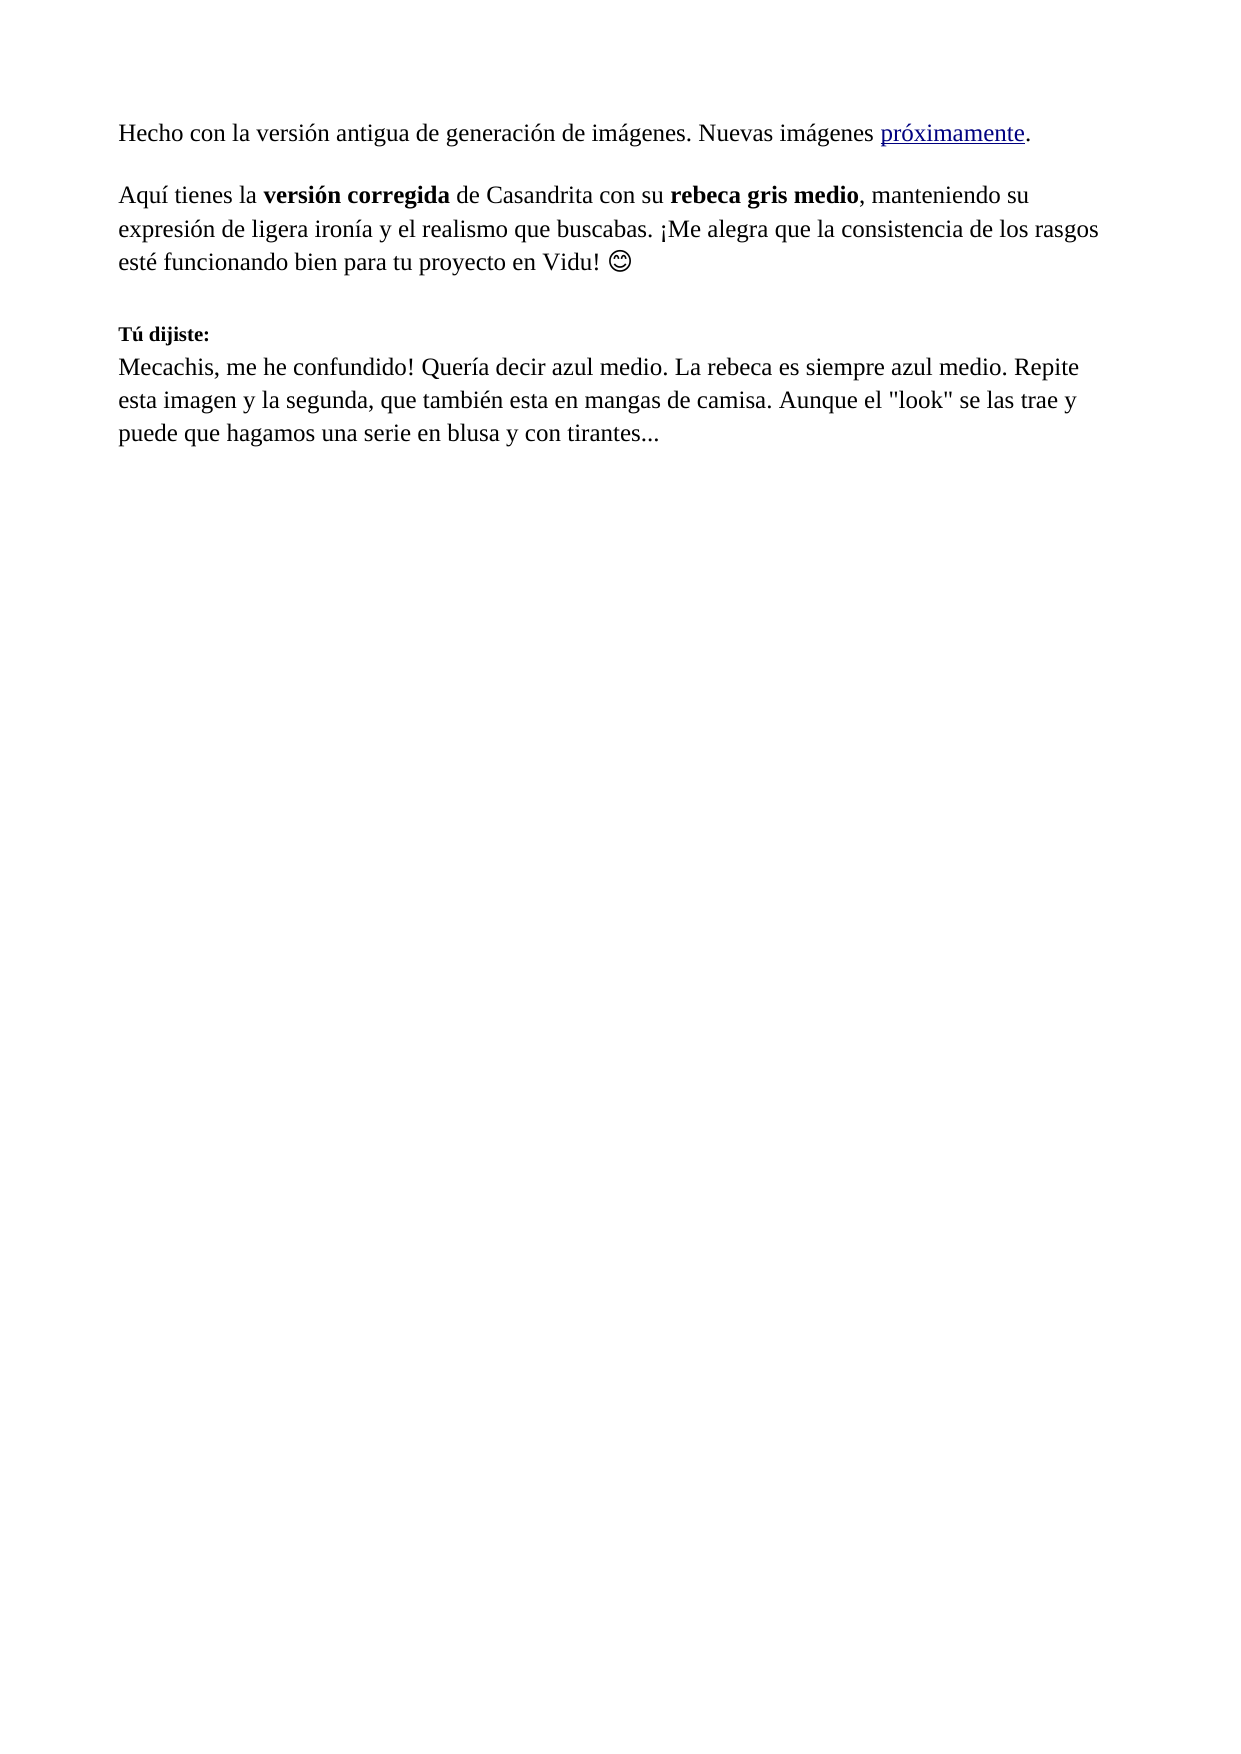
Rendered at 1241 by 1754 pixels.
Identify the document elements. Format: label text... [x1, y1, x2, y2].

subtitle Tú dijiste: [118, 322, 1122, 346]
text Aquí tienes la versión corregida de Casandrita con su rebeca gris medio, manteniendo su expresión de ligera ironía y el realismo que buscabas. ¡Me alegra que la consistencia de los rasgos esté funcionando bien para tu proyecto en Vidu! 📜🔥😊 [118, 181, 1122, 275]
text Hecho con la versión antigua de generación de imágenes. Nuevas imágenes próximamente. [118, 118, 1122, 147]
text Mecachis, me he confundido! Quería decir azul medio. La rebeca es siempre azul medio. Repite esta imagen y la segunda, que también esta en mangas de camisa. Aunque el "look" se las trae y puede que hagamos una serie en blusa y con tirantes... [118, 352, 1122, 447]
